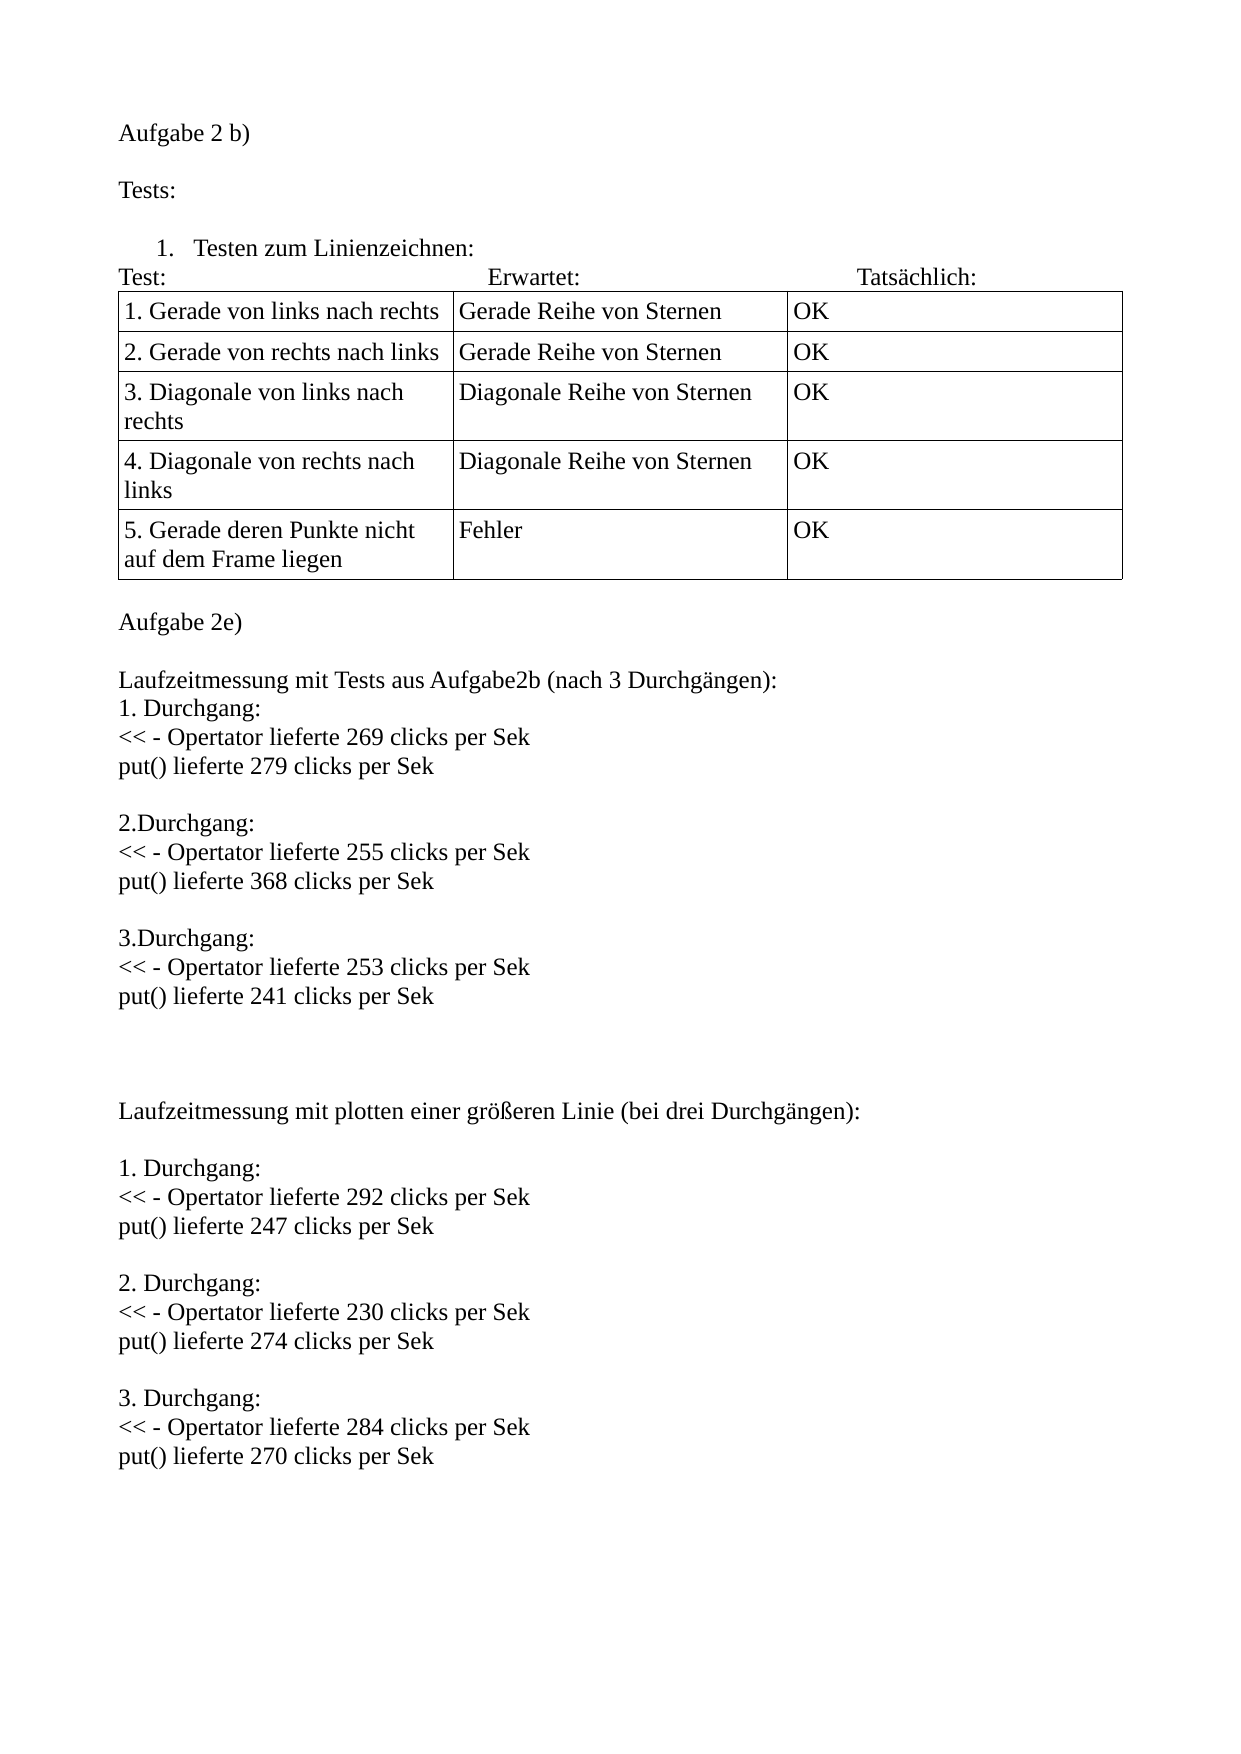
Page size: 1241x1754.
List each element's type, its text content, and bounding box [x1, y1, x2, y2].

text put() lieferte 247 clicks per Sek [118, 1211, 1122, 1240]
table_cell OK [788, 441, 1122, 509]
text 1. Durchgang: [118, 1153, 1122, 1182]
text Aufgabe 2e) [118, 607, 1122, 636]
table_cell Diagonale Reihe von Sternen [454, 441, 787, 509]
text put() lieferte 270 clicks per Sek [118, 1441, 1122, 1470]
table_cell Fehler [454, 510, 787, 578]
table_cell 2. Gerade von rechts nach links [119, 332, 453, 371]
text 2.Durchgang: [118, 808, 1122, 837]
table_header Gerade Reihe von Sternen [454, 292, 787, 331]
list Testen zum Linienzeichnen: [156, 233, 1122, 262]
text put() lieferte 241 clicks per Sek [118, 981, 1122, 1010]
text 2. Durchgang: [118, 1268, 1122, 1297]
table_header 1. Gerade von links nach rechts [119, 292, 453, 331]
text << - Opertator lieferte 230 clicks per Sek [118, 1297, 1122, 1326]
table_cell 3. Diagonale von links nach rechts [119, 372, 453, 440]
text << - Opertator lieferte 269 clicks per Sek [118, 722, 1122, 751]
text Aufgabe 2 b) [118, 118, 1122, 147]
text put() lieferte 368 clicks per Sek [118, 866, 1122, 895]
table_cell OK [788, 372, 1122, 440]
text put() lieferte 274 clicks per Sek [118, 1326, 1122, 1355]
text Laufzeitmessung mit plotten einer größeren Linie (bei drei Durchgängen): [118, 1096, 1122, 1125]
table_cell Gerade Reihe von Sternen [454, 332, 787, 371]
text 1. Durchgang: [118, 693, 1122, 722]
text << - Opertator lieferte 284 clicks per Sek [118, 1412, 1122, 1441]
table_cell 5. Gerade deren Punkte nicht auf dem Frame liegen [119, 510, 453, 578]
text << - Opertator lieferte 255 clicks per Sek [118, 837, 1122, 866]
table_cell 4. Diagonale von rechts nach links [119, 441, 453, 509]
text Laufzeitmessung mit Tests aus Aufgabe2b (nach 3 Durchgängen): [118, 665, 1122, 693]
table_cell Diagonale Reihe von Sternen [454, 372, 787, 440]
text 3.Durchgang: [118, 923, 1122, 952]
text put() lieferte 279 clicks per Sek [118, 751, 1122, 780]
text << - Opertator lieferte 292 clicks per Sek [118, 1182, 1122, 1211]
text 3. Durchgang: [118, 1383, 1122, 1412]
text Tests: [118, 176, 1122, 204]
text << - Opertator lieferte 253 clicks per Sek [118, 952, 1122, 981]
table_cell OK [788, 510, 1122, 578]
table_cell OK [788, 332, 1122, 371]
table_header OK [788, 292, 1122, 331]
text Test: Erwartet: Tatsächlich: [118, 262, 1122, 291]
